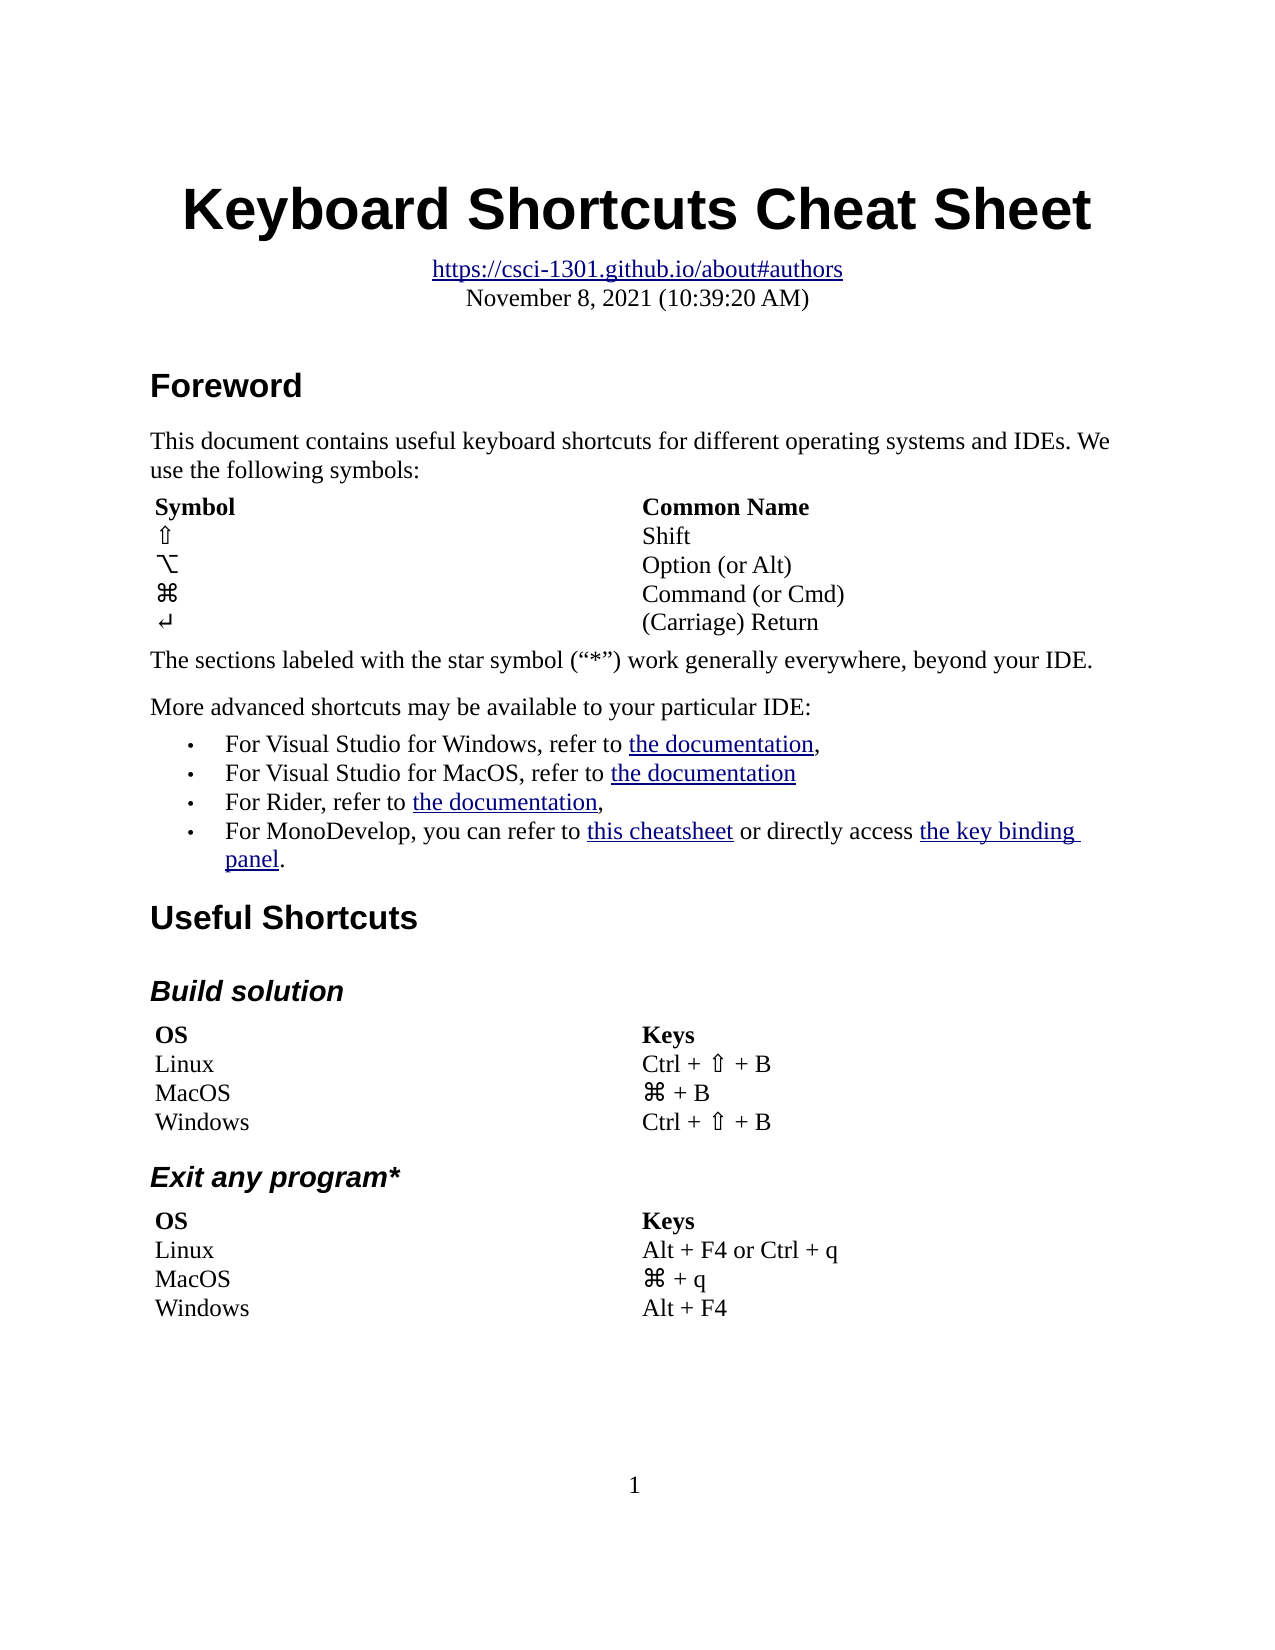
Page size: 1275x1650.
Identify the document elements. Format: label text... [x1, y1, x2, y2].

subtitle Useful Shortcuts [150, 898, 1125, 937]
table_cell Windows [150, 1107, 637, 1135]
table_header Symbol [150, 493, 637, 521]
subtitle Build solution [150, 974, 1125, 1008]
list For Visual Studio for Windows, refer to the documentation, [187, 729, 1125, 758]
table_cell ⌘ [150, 579, 637, 607]
list For Visual Studio for MacOS, refer to the documentation [187, 758, 1125, 787]
text https://csci-1301.github.io/about#authors [150, 254, 1125, 283]
title Keyboard Shortcuts Cheat Sheet [150, 175, 1125, 242]
table_header Keys [638, 1206, 1125, 1235]
table_cell ⌘ + B [638, 1078, 1125, 1107]
table_cell MacOS [150, 1264, 637, 1293]
list For Rider, refer to the documentation, [187, 787, 1125, 816]
table_cell ⌥ [150, 550, 637, 579]
table_header Keys [638, 1020, 1125, 1049]
table_cell ↵ [150, 608, 637, 636]
text November 8, 2021 (10:39:20 AM) [150, 283, 1125, 312]
text The sections labeled with the star symbol (“*”) work generally everywhere, beyond your IDE. [150, 645, 1125, 674]
table_cell (Carriage) Return [638, 608, 1125, 636]
text This document contains useful keyboard shortcuts for different operating systems and IDEs. We use the following symbols: [150, 426, 1125, 483]
table_cell Ctrl + ⇧ + B [638, 1107, 1125, 1135]
subtitle Exit any program* [150, 1160, 1125, 1194]
table_cell Option (or Alt) [638, 550, 1125, 579]
list For MonoDevelop, you can refer to this cheatsheet or directly access the key binding panel. [187, 816, 1125, 873]
table_cell Ctrl + ⇧ + B [638, 1049, 1125, 1078]
table_header OS [150, 1206, 637, 1235]
table_header OS [150, 1020, 637, 1049]
table_cell MacOS [150, 1078, 637, 1107]
table_cell ⇧ [150, 521, 637, 550]
table_cell Linux [150, 1049, 637, 1078]
subtitle Foreword [150, 366, 1125, 404]
table_cell Alt + F4 [638, 1293, 1125, 1321]
table_cell Shift [638, 521, 1125, 550]
table_cell Windows [150, 1293, 637, 1321]
table_cell Linux [150, 1235, 637, 1264]
table_cell ⌘ + q [638, 1264, 1125, 1293]
table_header Common Name [638, 493, 1125, 521]
table_cell Alt + F4 or Ctrl + q [638, 1235, 1125, 1264]
text More advanced shortcuts may be available to your particular IDE: [150, 692, 1125, 721]
table_cell Command (or Cmd) [638, 579, 1125, 607]
